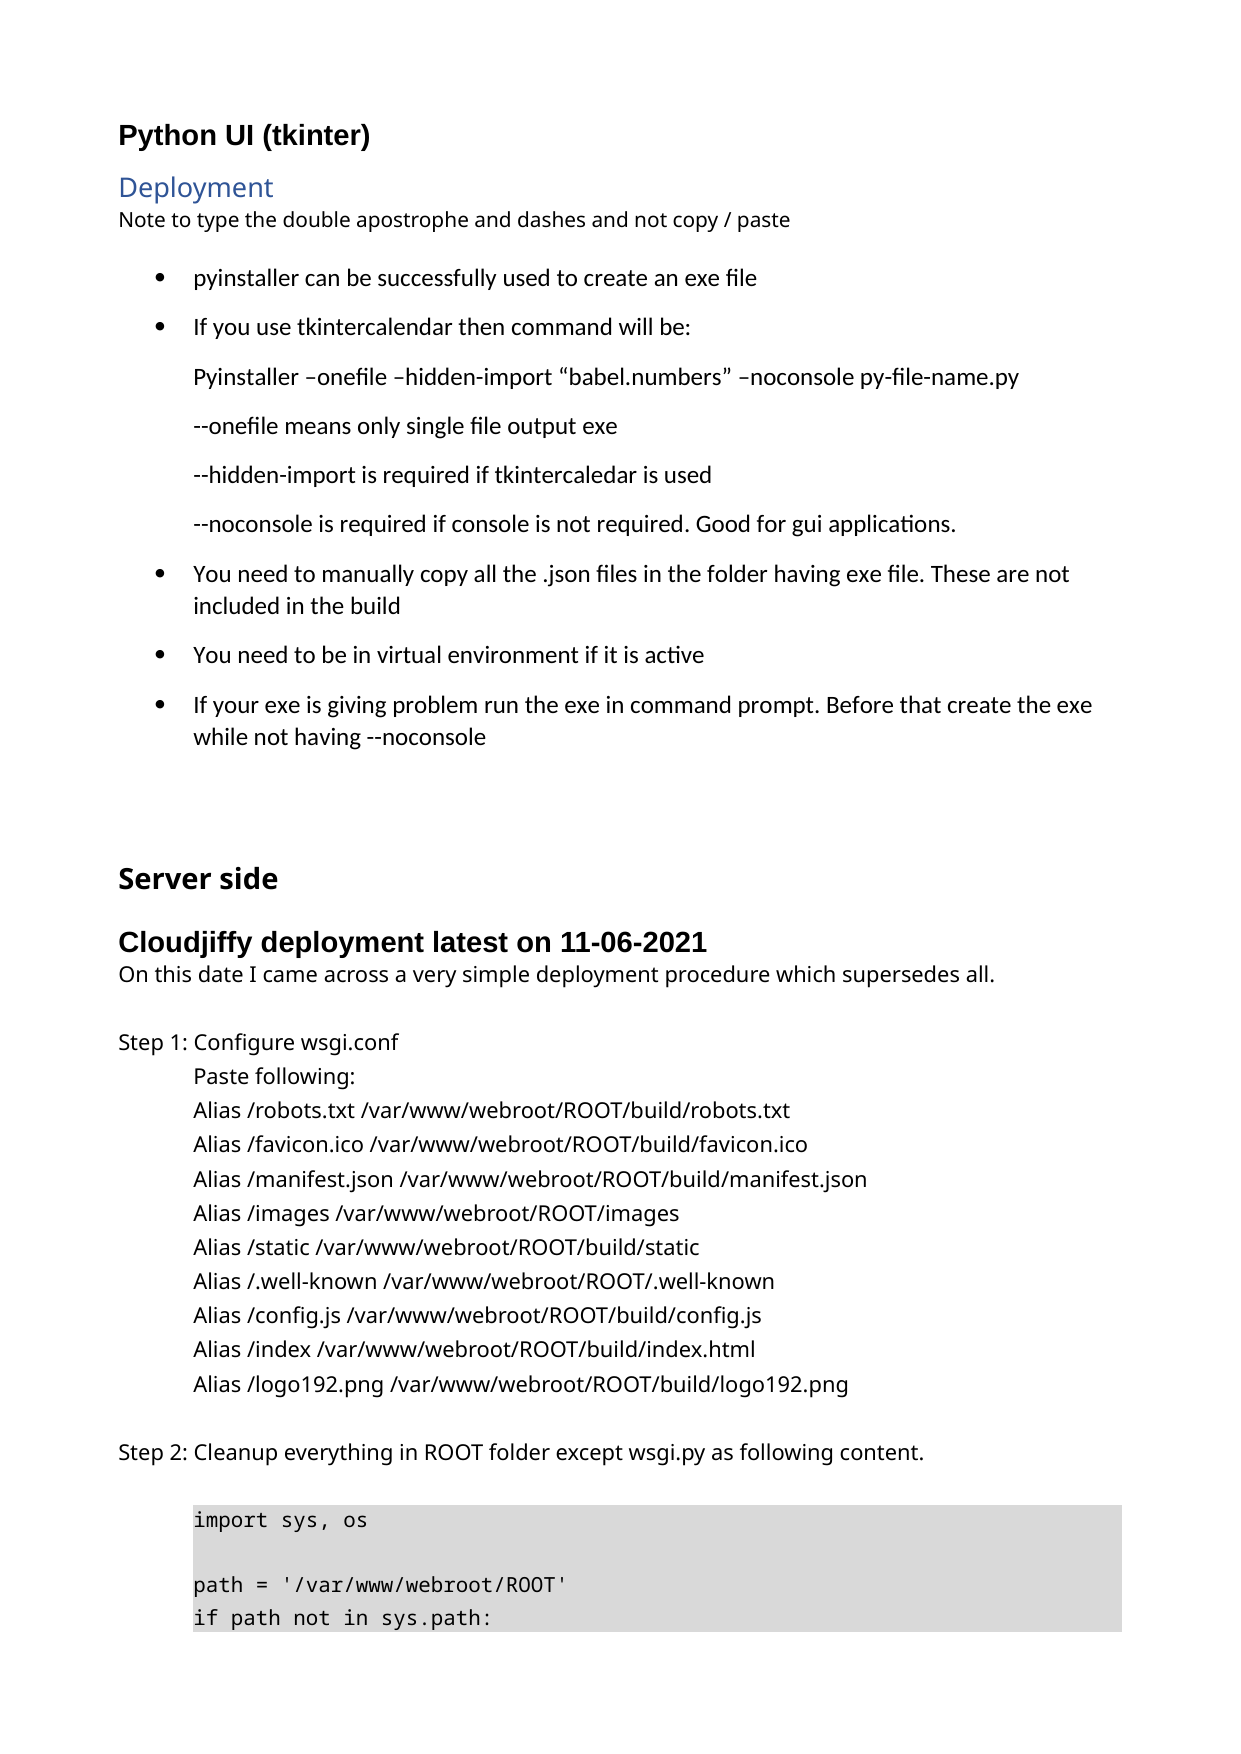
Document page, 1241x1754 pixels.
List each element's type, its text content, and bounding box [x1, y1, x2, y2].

list You need to manually copy all the .json files in the folder having exe file. These are not included in the build [156, 558, 1122, 621]
subtitle Python UI (tkinter) [118, 118, 1122, 152]
text Step 1: Configure wsgi.conf [118, 1027, 1122, 1057]
list --hidden-import is required if tkintercaledar is used [193, 459, 1122, 490]
text Step 2: Cleanup everything in ROOT folder except wsgi.py as following content. [118, 1437, 1122, 1467]
text Alias /config.js /var/www/webroot/ROOT/build/config.js [193, 1300, 1122, 1330]
list If you use tkintercalendar then command will be: [156, 311, 1122, 342]
text Alias /images /var/www/webroot/ROOT/images [193, 1198, 1122, 1228]
list --onefile means only single file output exe [193, 410, 1122, 440]
list You need to be in virtual environment if it is active [156, 639, 1122, 670]
text Alias /index /var/www/webroot/ROOT/build/index.html [193, 1334, 1122, 1364]
text Alias /static /var/www/webroot/ROOT/build/static [193, 1232, 1122, 1262]
text On this date I came across a very simple deployment procedure which supersedes all. [118, 959, 1122, 988]
text path = '/var/www/webroot/ROOT' [193, 1571, 1122, 1599]
subtitle Cloudjiffy deployment latest on 11-06-2021 [118, 925, 1122, 959]
list Pyinstaller –onefile –hidden-import “babel.numbers” –noconsole py-file-name.py [193, 361, 1122, 391]
text Paste following: [118, 1061, 1122, 1091]
subtitle Deployment [118, 168, 1122, 205]
text Alias /logo192.png /var/www/webroot/ROOT/build/logo192.png [193, 1369, 1122, 1398]
text Alias /robots.txt /var/www/webroot/ROOT/build/robots.txt [193, 1095, 1122, 1125]
text Alias /favicon.ico /var/www/webroot/ROOT/build/favicon.ico [193, 1129, 1122, 1159]
list --noconsole is required if console is not required. Good for gui applications. [193, 508, 1122, 539]
text Alias /manifest.json /var/www/webroot/ROOT/build/manifest.json [193, 1164, 1122, 1193]
subtitle Server side [118, 858, 1122, 898]
text if path not in sys.path: [193, 1603, 1122, 1632]
text Note to type the double apostrophe and dashes and not copy / paste [118, 205, 1122, 234]
list pyinstaller can be successfully used to create an exe file [156, 262, 1122, 293]
list If your exe is giving problem run the exe in command prompt. Before that create the exe while not having --noconsole [156, 689, 1122, 752]
text Alias /.well-known /var/www/webroot/ROOT/.well-known [193, 1266, 1122, 1296]
text import sys, os [193, 1505, 1122, 1534]
